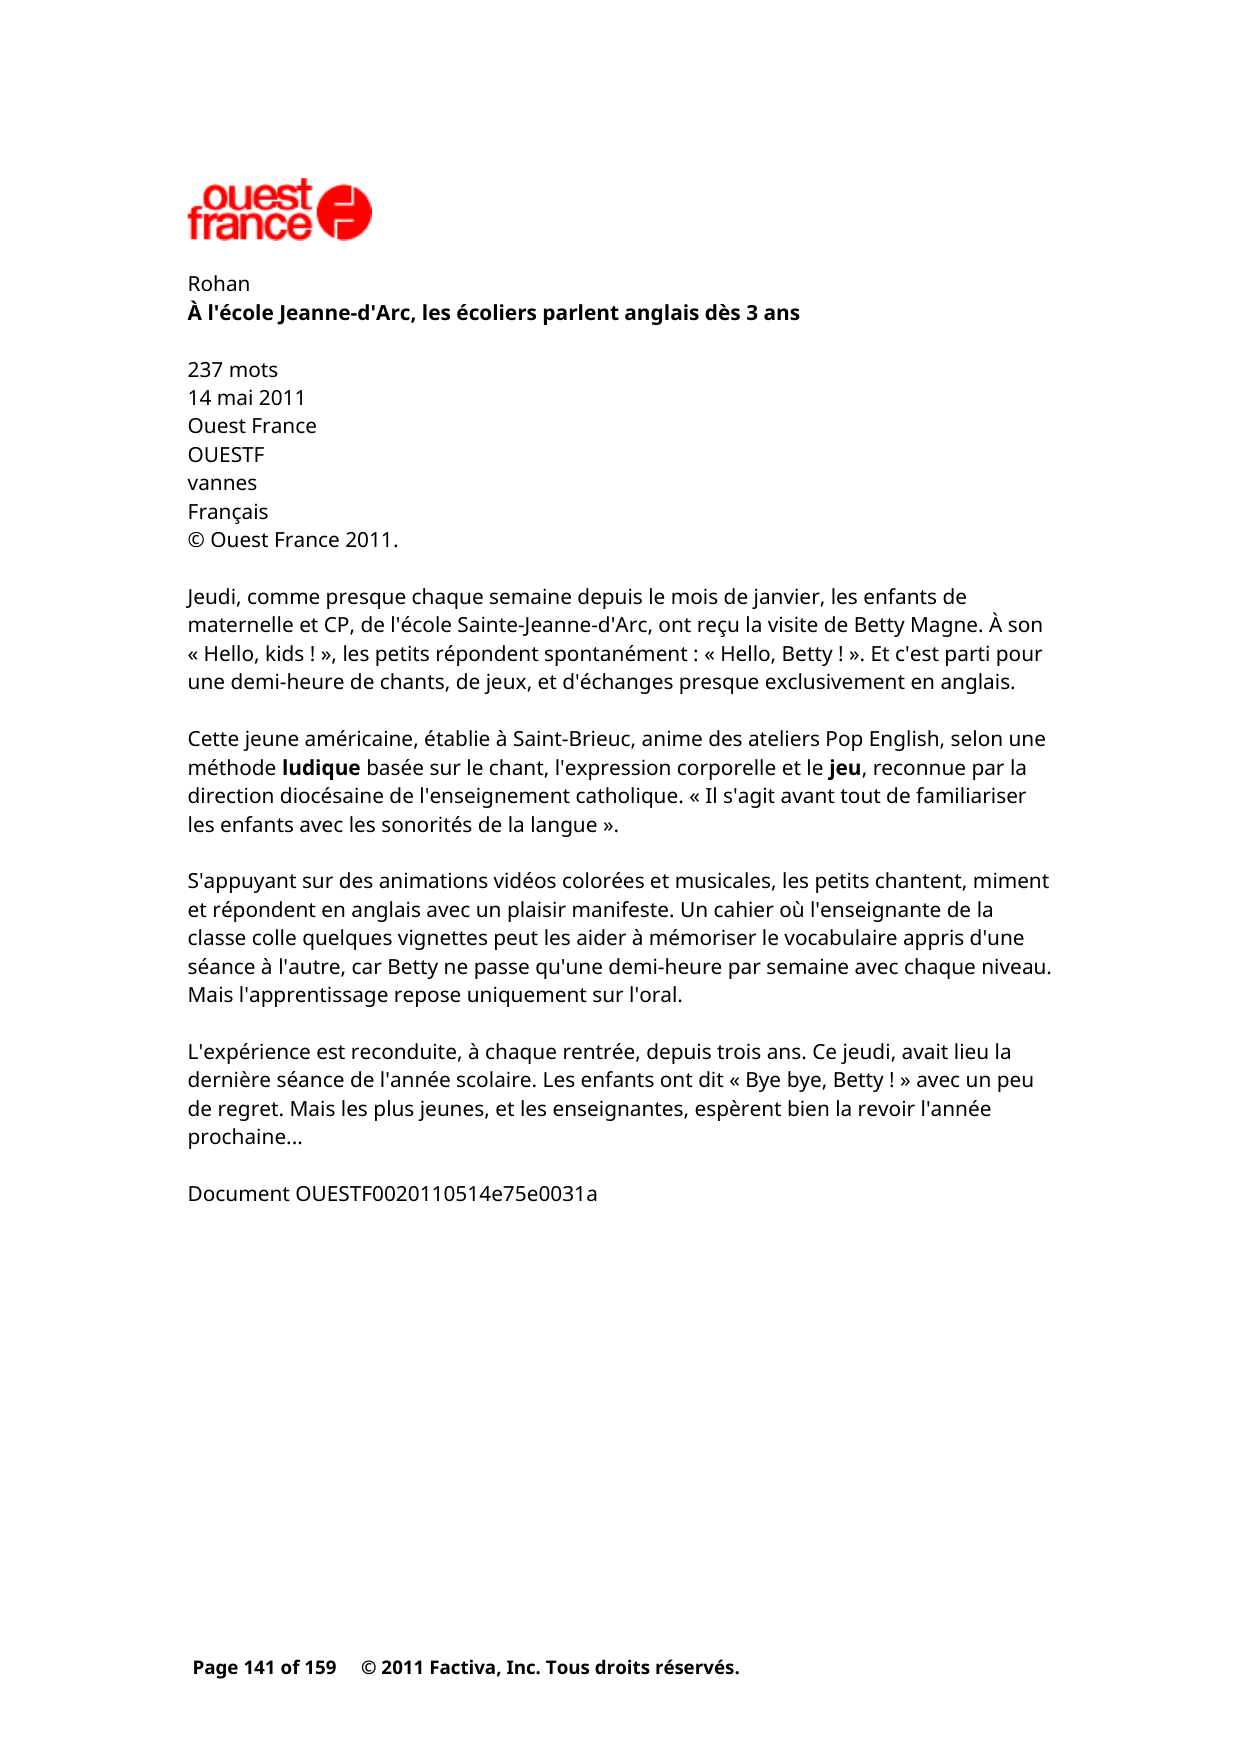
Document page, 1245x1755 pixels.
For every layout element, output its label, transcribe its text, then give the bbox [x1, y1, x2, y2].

text Ouest France [187, 412, 1057, 440]
text 14 mai 2011 [187, 383, 1057, 412]
text © Ouest France 2011. [187, 525, 1057, 554]
text OUESTF [187, 440, 1057, 468]
text Français [187, 497, 1057, 525]
text Cette jeune américaine, établie à Saint-Brieuc, anime des ateliers Pop English, selon une méthode ludique basée sur le chant, l'expression corporelle et le jeu, reconnue par la direction diocésaine de l'enseignement catholique. « Il s'agit avant tout de familiariser les enfants avec les sonorités de la langue ». [187, 724, 1057, 838]
text À l'école Jeanne-d'Arc, les écoliers parlent anglais dès 3 ans [187, 298, 1057, 326]
text 237 mots [187, 355, 1057, 383]
text vannes [187, 468, 1057, 497]
picture [187, 178, 372, 241]
text S'appuyant sur des animations vidéos colorées et musicales, les petits chantent, miment et répondent en anglais avec un plaisir manifeste. Un cahier où l'enseignante de la classe colle quelques vignettes peut les aider à mémoriser le vocabulaire appris d'une séance à l'autre, car Betty ne passe qu'une demi-heure par semaine avec chaque niveau. Mais l'apprentissage repose uniquement sur l'oral. [187, 867, 1057, 1009]
text Jeudi, comme presque chaque semaine depuis le mois de janvier, les enfants de maternelle et CP, de l'école Sainte-Jeanne-d'Arc, ont reçu la visite de Betty Magne. À son « Hello, kids ! », les petits répondent spontanément : « Hello, Betty ! ». Et c'est parti pour une demi-heure de chants, de jeux, et d'échanges presque exclusivement en anglais. [187, 582, 1057, 696]
text L'expérience est reconduite, à chaque rentrée, depuis trois ans. Ce jeudi, avait lieu la dernière séance de l'année scolaire. Les enfants ont dit « Bye bye, Betty ! » avec un peu de regret. Mais les plus jeunes, et les enseignantes, espèrent bien la revoir l'année prochaine... [187, 1037, 1057, 1151]
text Rohan [187, 269, 1057, 298]
text Document OUESTF0020110514e75e0031a [187, 1179, 1057, 1208]
